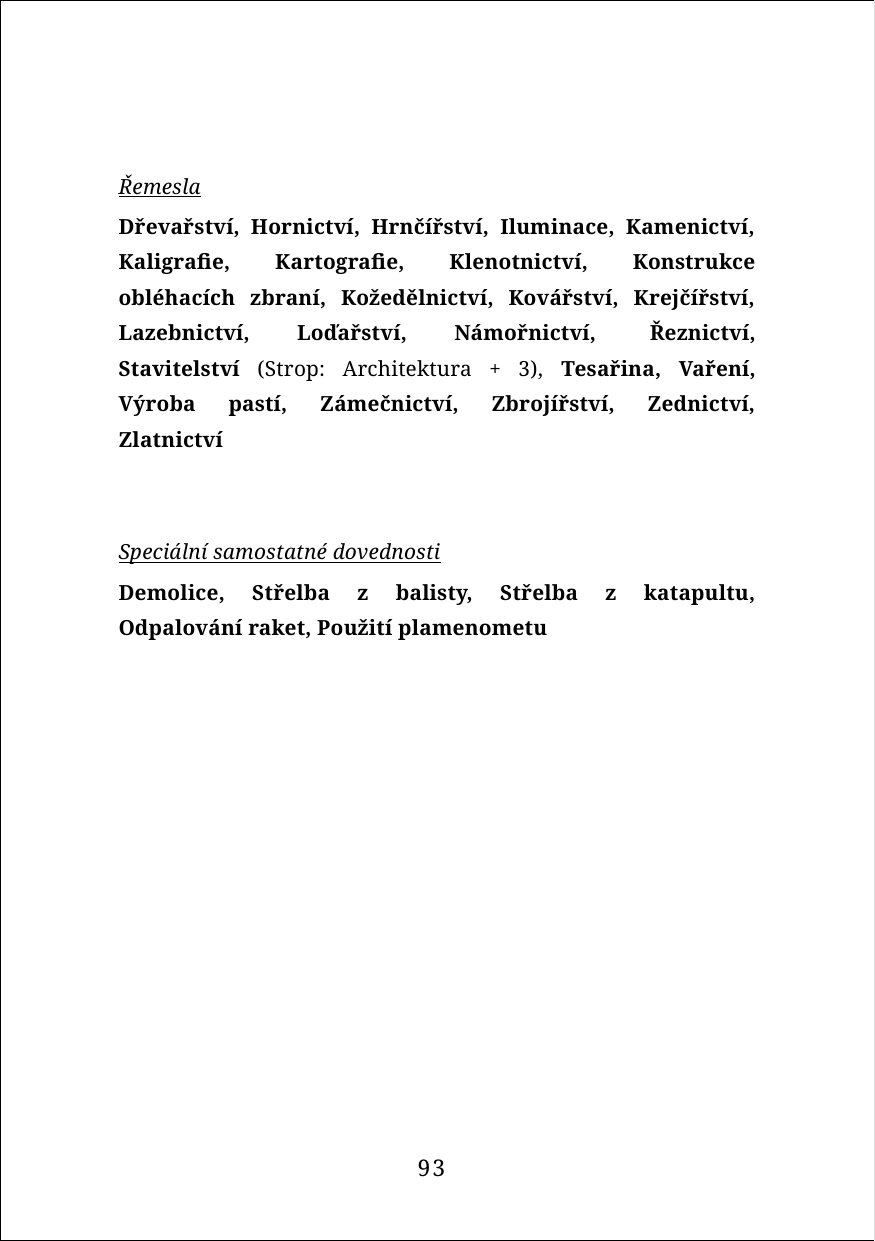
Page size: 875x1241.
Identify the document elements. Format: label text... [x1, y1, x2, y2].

text Demolice, Střelba z balisty, Střelba z katapultu, Odpalování raket, Použití plamenometu [118, 578, 756, 642]
text Dřevařství, Hornictví, Hrnčířství, Iluminace, Kamenictví, Kaligrafie, Kartografie, Klenotnictví, Konstrukce obléhacích zbraní, Kožedělnictví, Kovářství, Krejčířství, Lazebnictví, Loďařství, Námořnictví, Řeznictví, Stavitelství (Strop: Architektura + 3), Tesařina, Vaření, Výroba pastí, Zámečnictví, Zbrojířství, Zednictví, Zlatnictví [118, 212, 756, 453]
subtitle Řemesla [118, 172, 756, 200]
subtitle Speciální samostatné dovednosti [118, 537, 756, 566]
